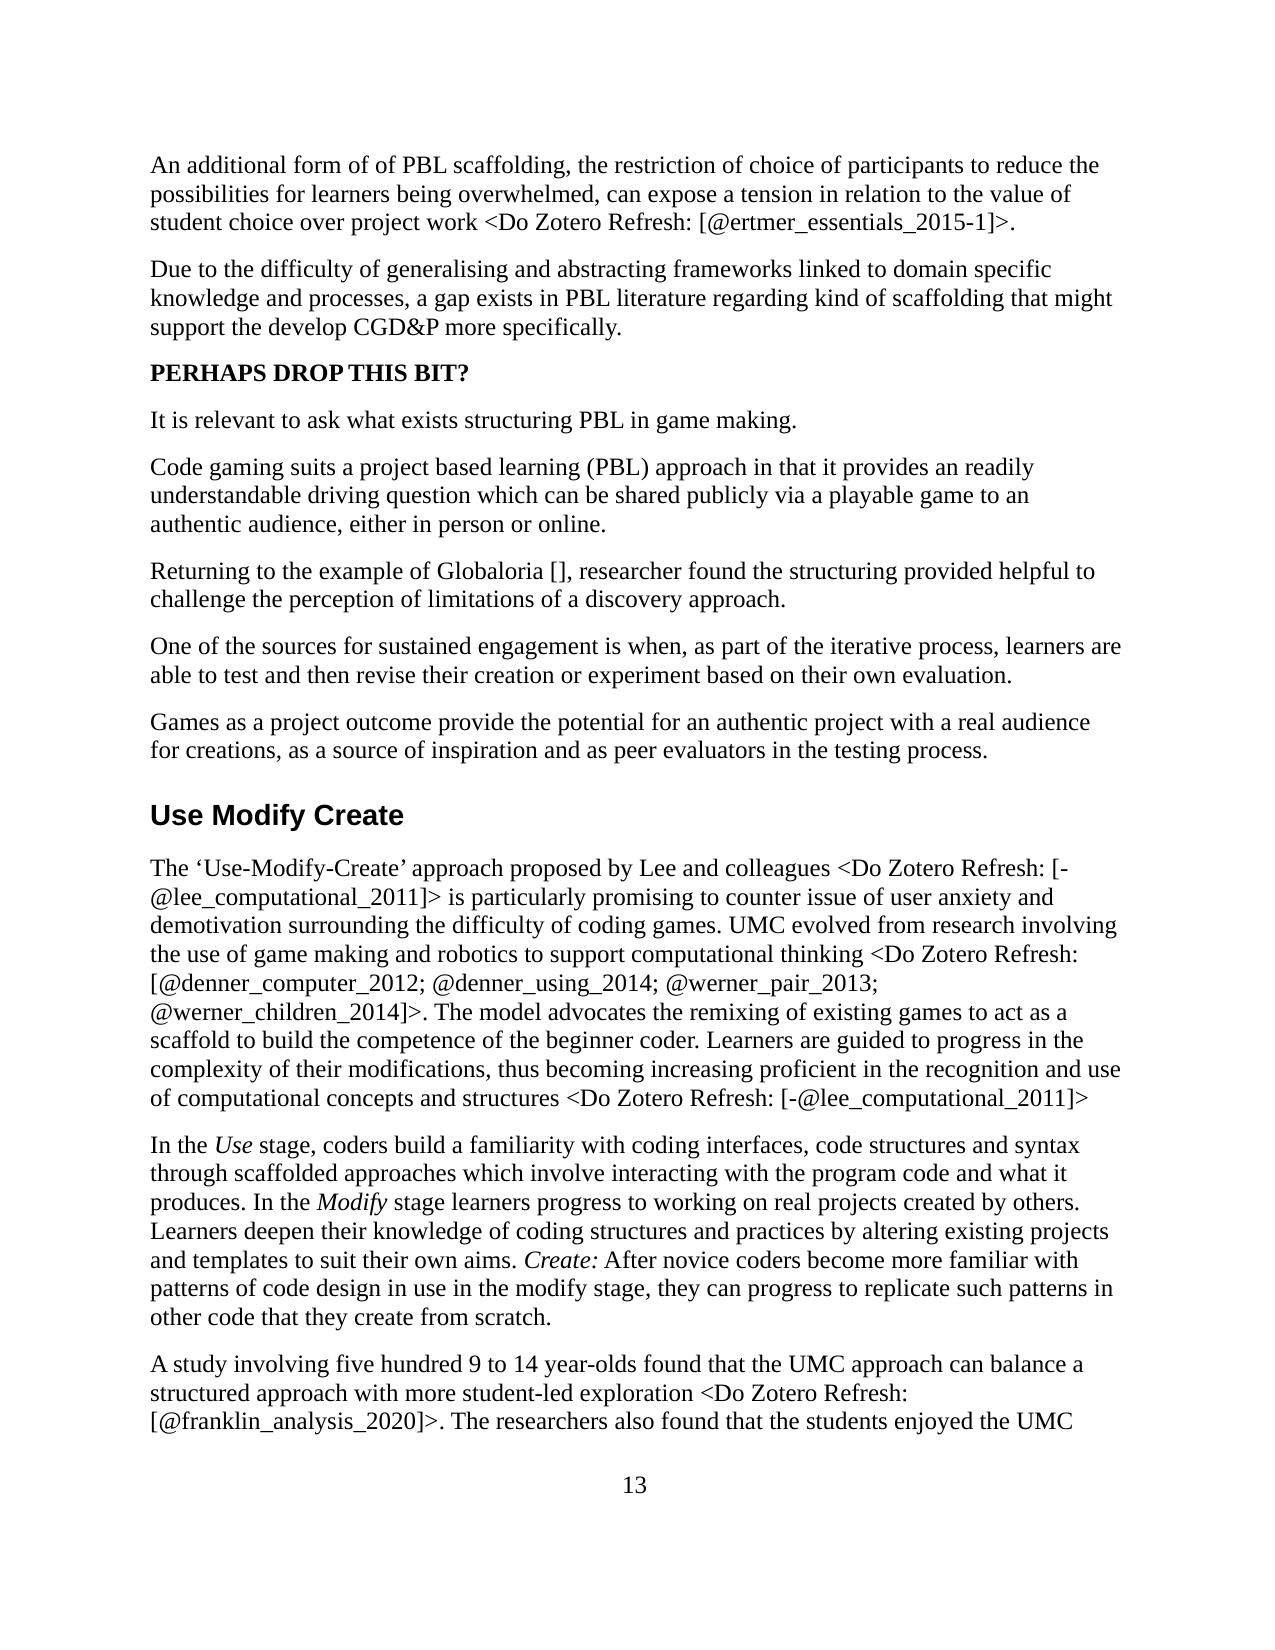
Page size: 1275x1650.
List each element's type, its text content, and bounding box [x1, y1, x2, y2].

text In the Use stage, coders build a familiarity with coding interfaces, code structures and syntax through scaffolded approaches which involve interacting with the program code and what it produces. In the Modify stage learners progress to working on real projects created by others. Learners deepen their knowledge of coding structures and practices by altering existing projects and templates to suit their own aims. Create: After novice coders become more familiar with patterns of code design in use in the modify stage, they can progress to replicate such patterns in other code that they create from scratch. [150, 1130, 1125, 1331]
subtitle Use Modify Create [150, 798, 1125, 832]
text Code gaming suits a project based learning (PBL) approach in that it provides an readily understandable driving question which can be shared publicly via a playable game to an authentic audience, either in person or online. [150, 452, 1125, 538]
text An additional form of of PBL scaffolding, the restriction of choice of participants to reduce the possibilities for learners being overwhelmed, can expose a tension in relation to the value of student choice over project work <Do Zotero Refresh: [@ertmer_essentials_2015-1]>. [150, 150, 1125, 236]
text The ‘Use-Modify-Create’ approach proposed by Lee and colleagues <Do Zotero Refresh: [-@lee_computational_2011]> is particularly promising to counter issue of user anxiety and demotivation surrounding the difficulty of coding games. UMC evolved from research involving the use of game making and robotics to support computational thinking <Do Zotero Refresh: [@denner_computer_2012; @denner_using_2014; @werner_pair_2013; @werner_children_2014]>. The model advocates the remixing of existing games to act as a scaffold to build the competence of the beginner coder. Learners are guided to progress in the complexity of their modifications, thus becoming increasing proficient in the recognition and use of computational concepts and structures <Do Zotero Refresh: [-@lee_computational_2011]> [150, 853, 1125, 1112]
text It is relevant to ask what exists structuring PBL in game making. [150, 405, 1125, 434]
text Due to the difficulty of generalising and abstracting frameworks linked to domain specific knowledge and processes, a gap exists in PBL literature regarding kind of scaffolding that might support the develop CGD&P more specifically. [150, 254, 1125, 340]
text PERHAPS DROP THIS BIT? [150, 358, 1125, 387]
text Games as a project outcome provide the potential for an authentic project with a real audience for creations, as a source of inspiration and as peer evaluators in the testing process. [150, 707, 1125, 764]
text A study involving five hundred 9 to 14 year-olds found that the UMC approach can balance a structured approach with more student-led exploration <Do Zotero Refresh: [@franklin_analysis_2020]>. The researchers also found that the students enjoyed the UMC [150, 1349, 1125, 1435]
text One of the sources for sustained engagement is when, as part of the iterative process, learners are able to test and then revise their creation or experiment based on their own evaluation. [150, 631, 1125, 689]
text Returning to the example of Globaloria [], researcher found the structuring provided helpful to challenge the perception of limitations of a discovery approach. [150, 556, 1125, 613]
